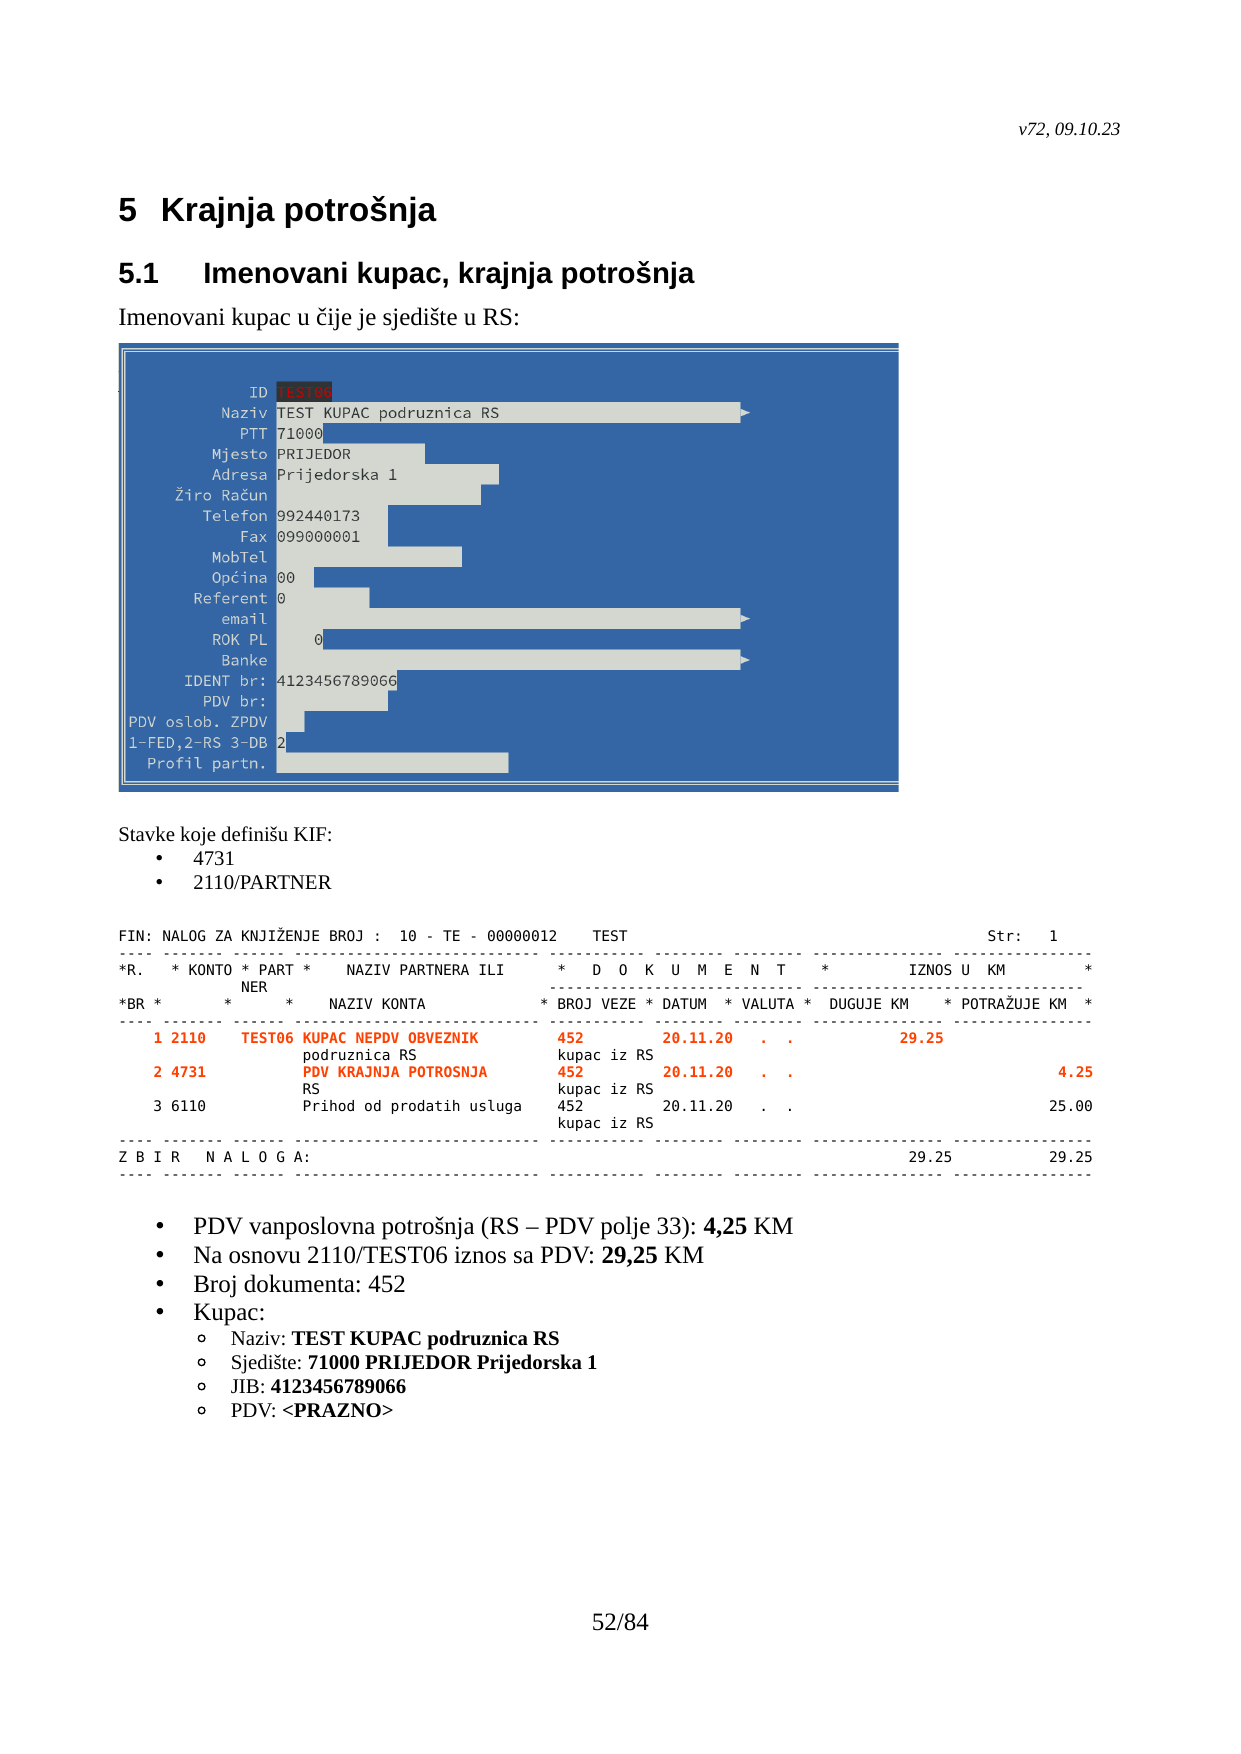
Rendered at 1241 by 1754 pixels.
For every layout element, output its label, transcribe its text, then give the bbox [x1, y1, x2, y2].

text podruznica RS kupac iz RS [118, 1047, 1122, 1064]
list 4731 [156, 846, 1122, 870]
subtitle Krajnja potrošnja [118, 190, 1122, 229]
subtitle Imenovani kupac, krajnja potrošnja [118, 256, 1122, 289]
text *R. * KONTO * PART * NAZIV PARTNERA ILI * D O K U M E N T * IZNOS U KM * [118, 962, 1122, 979]
list PDV: <PRAZNO> [193, 1398, 1122, 1422]
text FIN: NALOG ZA KNJIŽENJE BROJ : 10 - TE - 00000012 TEST Str: 1 [118, 928, 1122, 945]
text NER ----------------------------- ------------------------------- [118, 979, 1122, 996]
text 3 6110 Prihod od prodatih usluga 452 20.11.20 . . 25.00 [118, 1098, 1122, 1114]
text RS kupac iz RS [118, 1081, 1122, 1098]
text 2 4731 PDV KRAJNJA POTROSNJA 452 20.11.20 . . 4.25 [118, 1064, 1122, 1081]
text 1 2110 TEST06 KUPAC NEPDV OBVEZNIK 452 20.11.20 . . 29.25 [118, 1030, 1122, 1047]
list Na osnovu 2110/TEST06 iznos sa PDV: 29,25 KM [156, 1240, 1122, 1269]
picture [118, 343, 899, 792]
list JIB: 4123456789066 [193, 1374, 1122, 1398]
text ---- ------- ------ ---------------------------- ----------- -------- -------- --------------- ---------------- [118, 1013, 1122, 1030]
text Z B I R N A L O G A: 29.25 29.25 [118, 1148, 1122, 1166]
list Sjedište: 71000 PRIJEDOR Prijedorska 1 [193, 1350, 1122, 1374]
list Naziv: TEST KUPAC podruznica RS [193, 1326, 1122, 1350]
subtitle 2110/PARTNER [156, 870, 1122, 894]
list Broj dokumenta: 452 [156, 1269, 1122, 1297]
text ---- ------- ------ ---------------------------- ----------- -------- -------- --------------- ---------------- [118, 1166, 1122, 1182]
text Stavke koje definišu KIF: [118, 822, 1122, 846]
list PDV vanposlovna potrošnja (RS – PDV polje 33): 4,25 KM [156, 1211, 1122, 1240]
text *BR * * * NAZIV KONTA * BROJ VEZE * DATUM * VALUTA * DUGUJE KM * POTRAŽUJE KM * [118, 996, 1122, 1013]
text Imenovani kupac u čije je sjedište u RS: [118, 302, 1122, 331]
text ---- ------- ------ ---------------------------- ----------- -------- -------- --------------- ---------------- [118, 1132, 1122, 1148]
list Kupac: [156, 1297, 1122, 1326]
text kupac iz RS [118, 1114, 1122, 1132]
text ---- ------- ------ ---------------------------- ----------- -------- -------- --------------- ---------------- [118, 945, 1122, 962]
